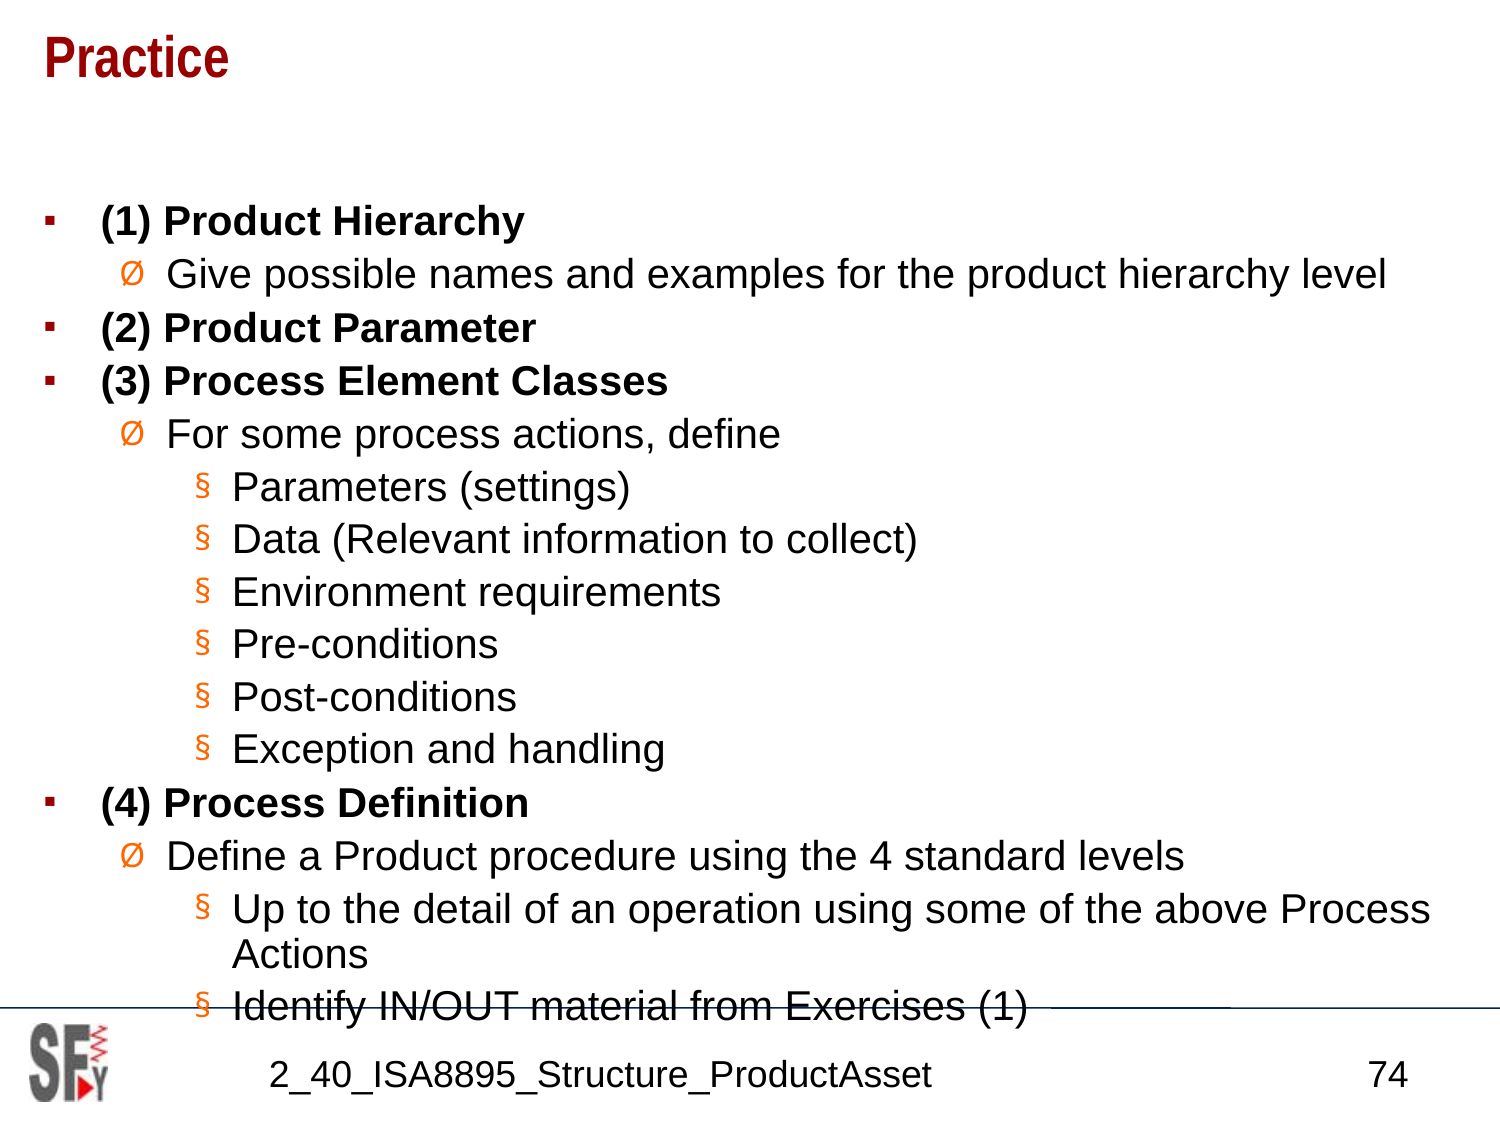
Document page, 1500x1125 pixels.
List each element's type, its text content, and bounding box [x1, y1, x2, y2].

picture [29, 1023, 108, 1102]
slide_number [1352, 1034, 1490, 1103]
title Practice [29, 12, 1471, 138]
list (1) Product Hierarchy Give possible names and examples for the product hierarchy level (2) Product Parameter (3) Process Element Classes For some process actions, define Parameters (settings) Data (Relevant information to collect) Environment requirements Pre-conditions Post-conditions Exception and handling (4) Process Definition Define a Product procedure using the 4 standard levels Up to the detail of an operation using some of the above Process Actions Identify IN/OUT material from Exercises (1) [29, 184, 1471, 988]
footer 2_40_ISA8895_Structure_ProductAsset [253, 1034, 1336, 1103]
